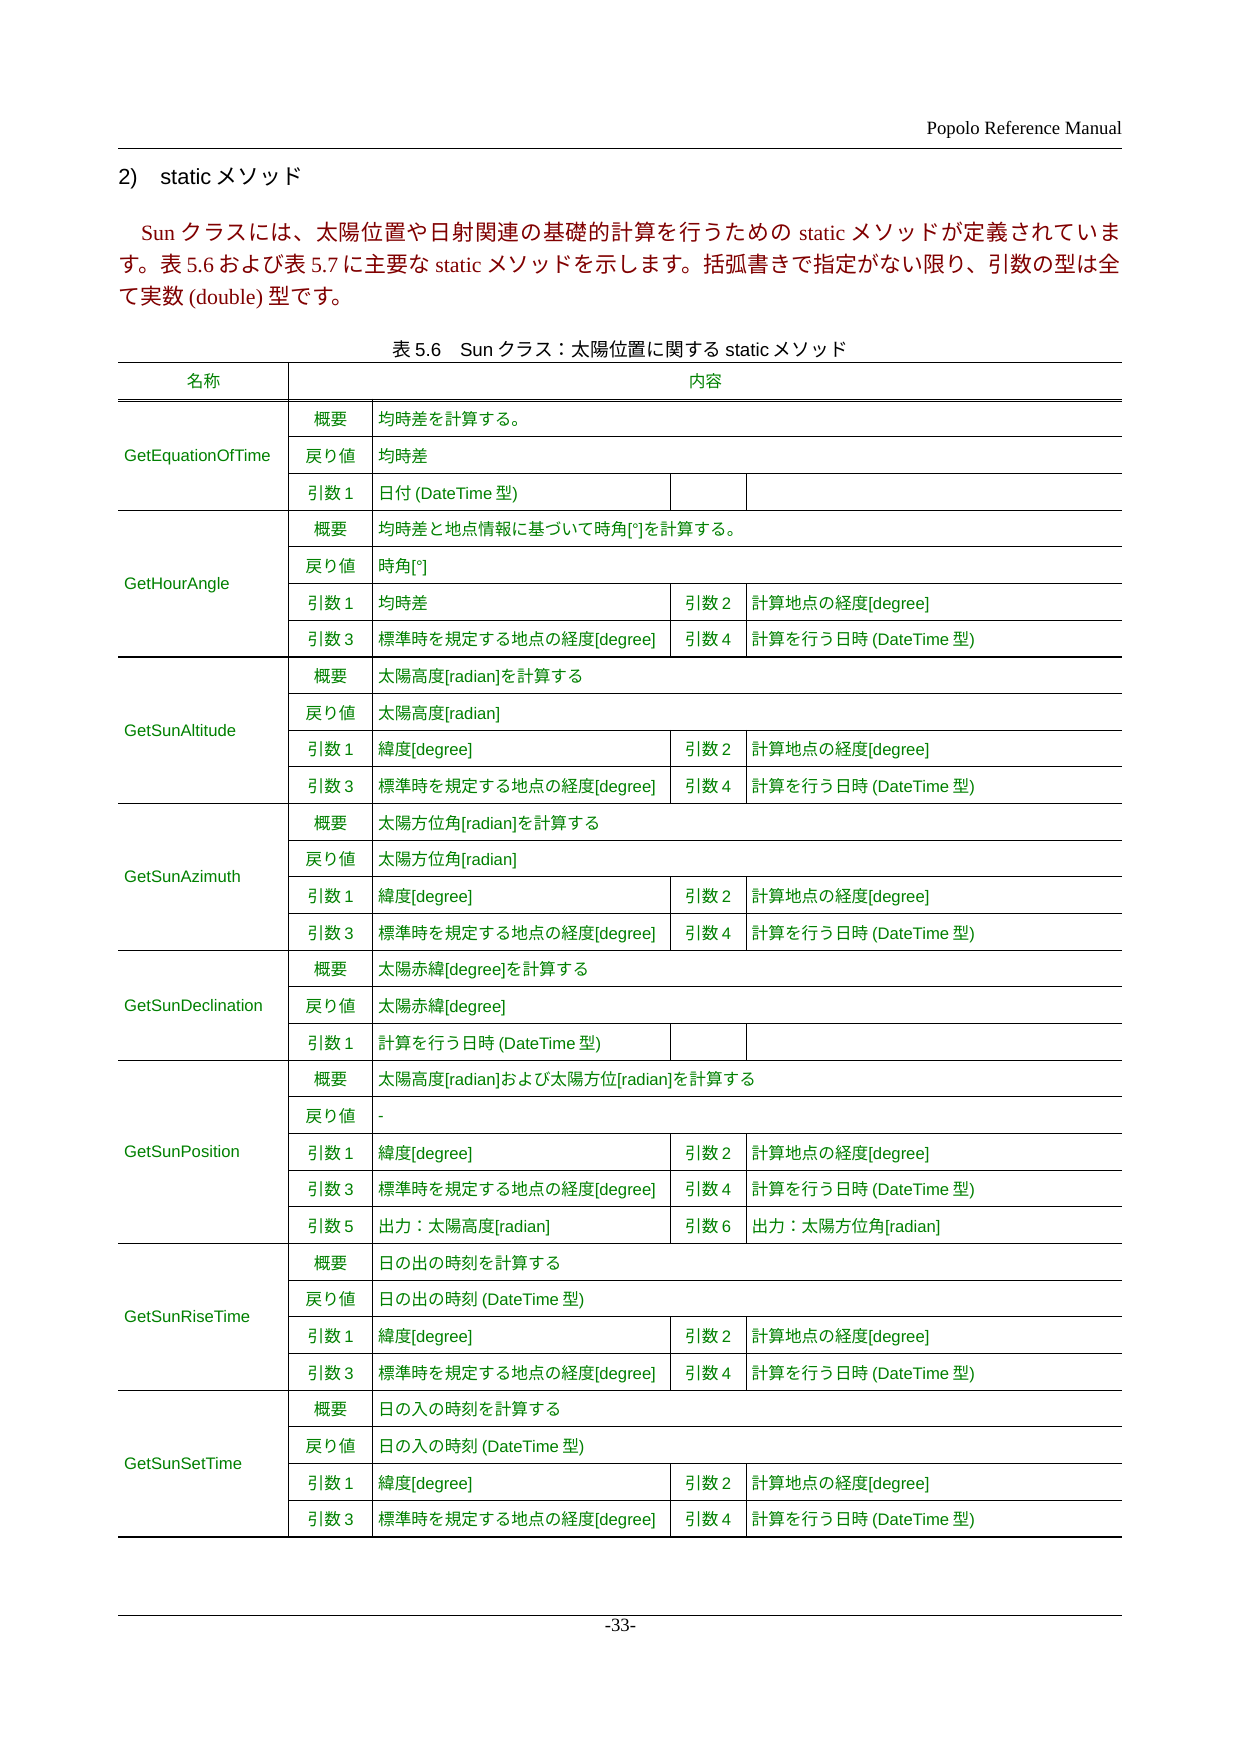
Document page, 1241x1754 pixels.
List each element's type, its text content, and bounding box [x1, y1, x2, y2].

table_cell 引数3 [289, 914, 372, 950]
table_cell 計算を行う日時 (DateTime型) [747, 621, 1122, 656]
table_cell 日の入の時刻を計算する [373, 1391, 1122, 1426]
table_cell 均時差 [373, 437, 1122, 473]
table_cell GetSunAltitude [118, 658, 288, 803]
table_cell [671, 474, 746, 510]
table_cell 引数4 [671, 1354, 746, 1390]
table_cell GetSunAzimuth [118, 804, 288, 950]
table_cell 計算を行う日時 (DateTime型) [747, 1501, 1122, 1536]
table_header 名称 [118, 363, 288, 398]
table_cell 引数5 [289, 1207, 372, 1243]
table_cell 戻り値 [289, 437, 372, 473]
table_cell 計算を行う日時 (DateTime型) [373, 1024, 670, 1060]
table_cell 標準時を規定する地点の経度[degree] [373, 1171, 670, 1206]
table_cell 戻り値 [289, 547, 372, 583]
table_cell 概要 [289, 804, 372, 840]
table_cell 計算地点の経度[degree] [747, 584, 1122, 620]
table_cell 計算を行う日時 (DateTime型) [747, 914, 1122, 950]
table_cell 戻り値 [289, 694, 372, 730]
table_cell 引数2 [671, 731, 746, 766]
table_cell GetEquationOfTime [118, 402, 288, 510]
table_cell 均時差を計算する。 [373, 402, 1122, 436]
table_cell 標準時を規定する地点の経度[degree] [373, 914, 670, 950]
table_cell 計算を行う日時 (DateTime型) [747, 1354, 1122, 1390]
table_cell 戻り値 [289, 1281, 372, 1316]
table_cell 戻り値 [289, 1427, 372, 1463]
table_cell 緯度[degree] [373, 1317, 670, 1353]
table_cell 引数3 [289, 1354, 372, 1390]
table_cell 均時差と地点情報に基づいて時角[°]を計算する。 [373, 511, 1122, 546]
table_cell 太陽高度[radian]を計算する [373, 658, 1122, 693]
table_cell 引数1 [289, 1317, 372, 1353]
table_cell 計算地点の経度[degree] [747, 1464, 1122, 1500]
table_cell 引数3 [289, 767, 372, 803]
table_cell 引数4 [671, 1171, 746, 1206]
table_cell 計算地点の経度[degree] [747, 731, 1122, 766]
table_cell 緯度[degree] [373, 1134, 670, 1170]
subtitle staticメソッド [118, 159, 1122, 191]
table_cell 緯度[degree] [373, 1464, 670, 1500]
table_cell 概要 [289, 658, 372, 693]
table_cell 日の入の時刻 (DateTime型) [373, 1427, 1122, 1463]
table_cell 標準時を規定する地点の経度[degree] [373, 621, 670, 656]
table_cell GetHourAngle [118, 511, 288, 656]
table_cell 標準時を規定する地点の経度[degree] [373, 767, 670, 803]
table_cell 引数3 [289, 621, 372, 656]
table_cell 太陽赤緯[degree]を計算する [373, 951, 1122, 986]
table_cell 引数2 [671, 1317, 746, 1353]
table_cell 引数1 [289, 877, 372, 913]
table_cell 引数3 [289, 1171, 372, 1206]
table_cell 引数4 [671, 767, 746, 803]
table_cell 概要 [289, 511, 372, 546]
table_cell 標準時を規定する地点の経度[degree] [373, 1501, 670, 1536]
table_cell 引数1 [289, 1134, 372, 1170]
table_cell 太陽方位角[radian]を計算する [373, 804, 1122, 840]
table_cell 戻り値 [289, 841, 372, 876]
table_cell 戻り値 [289, 987, 372, 1023]
table_cell 引数6 [671, 1207, 746, 1243]
table_cell 計算地点の経度[degree] [747, 1134, 1122, 1170]
table_cell 計算地点の経度[degree] [747, 1317, 1122, 1353]
table_cell 均時差 [373, 584, 670, 620]
table_cell 引数3 [289, 1501, 372, 1536]
table_cell 太陽方位角[radian] [373, 841, 1122, 876]
text Sunクラスには、太陽位置や日射関連の基礎的計算を行うためのstaticメソッドが定義されています。表5.6および表5.7に主要なstaticメソッドを示します。括弧書きで指定がない限り、引数の型は全て実数 (double) 型です。 [118, 215, 1122, 310]
table_cell [747, 1024, 1122, 1060]
table_cell 緯度[degree] [373, 731, 670, 766]
table_cell 引数1 [289, 731, 372, 766]
table_cell 引数2 [671, 584, 746, 620]
table_cell 引数1 [289, 1464, 372, 1500]
table_cell 時角[°] [373, 547, 1122, 583]
table_cell 引数1 [289, 584, 372, 620]
table_cell 引数2 [671, 1464, 746, 1500]
table_cell 引数2 [671, 1134, 746, 1170]
table_cell 引数4 [671, 914, 746, 950]
table_cell 計算を行う日時 (DateTime型) [747, 767, 1122, 803]
table_cell 概要 [289, 402, 372, 436]
table_cell 戻り値 [289, 1097, 372, 1133]
table_cell 概要 [289, 1061, 372, 1096]
table_cell 引数4 [671, 1501, 746, 1536]
table_cell GetSunRiseTime [118, 1244, 288, 1390]
table_cell GetSunDeclination [118, 951, 288, 1060]
table_header 内容 [289, 363, 1122, 398]
table_cell 太陽赤緯[degree] [373, 987, 1122, 1023]
table_cell - [373, 1097, 1122, 1133]
table_cell [747, 474, 1122, 510]
table_cell 引数2 [671, 877, 746, 913]
table_cell 計算を行う日時 (DateTime型) [747, 1171, 1122, 1206]
table_cell [671, 1024, 746, 1060]
table_cell 引数1 [289, 1024, 372, 1060]
table_cell 概要 [289, 1391, 372, 1426]
table_cell GetSunSetTime [118, 1391, 288, 1536]
table_cell 日付 (DateTime型) [373, 474, 670, 510]
table_cell 出力：太陽方位角[radian] [747, 1207, 1122, 1243]
text 表5.6 Sunクラス：太陽位置に関するstaticメソッド [118, 334, 1122, 362]
table_cell 太陽高度[radian] [373, 694, 1122, 730]
table_cell 引数4 [671, 621, 746, 656]
table_cell 引数1 [289, 474, 372, 510]
table_cell 出力：太陽高度[radian] [373, 1207, 670, 1243]
table_cell 緯度[degree] [373, 877, 670, 913]
table_cell 概要 [289, 951, 372, 986]
table_cell 日の出の時刻を計算する [373, 1244, 1122, 1280]
table_cell 標準時を規定する地点の経度[degree] [373, 1354, 670, 1390]
table_cell 太陽高度[radian]および太陽方位[radian]を計算する [373, 1061, 1122, 1096]
table_cell GetSunPosition [118, 1061, 288, 1243]
table_cell 計算地点の経度[degree] [747, 877, 1122, 913]
table_cell 概要 [289, 1244, 372, 1280]
table_cell 日の出の時刻 (DateTime型) [373, 1281, 1122, 1316]
